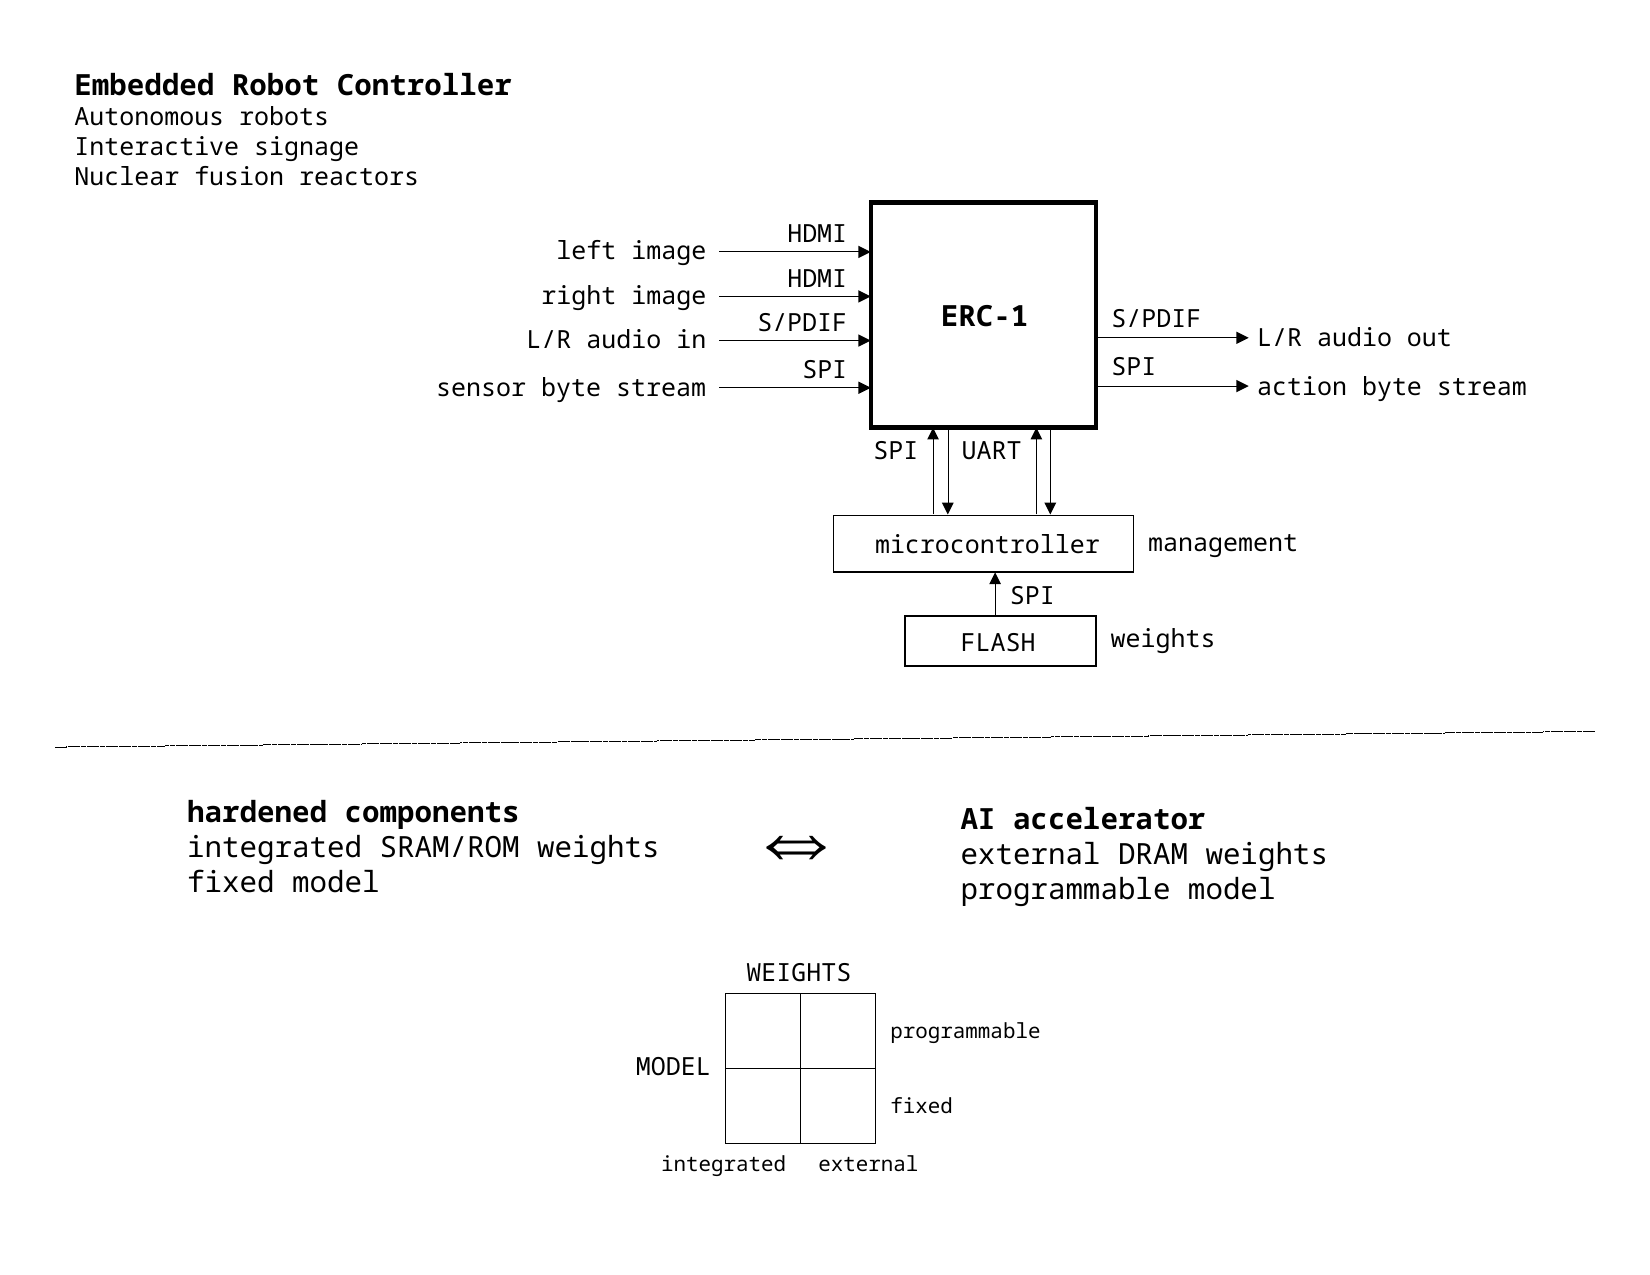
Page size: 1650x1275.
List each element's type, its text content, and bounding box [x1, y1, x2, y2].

text_box integrated [646, 1143, 801, 1184]
text_box SPI [787, 346, 863, 391]
text_box external [803, 1143, 933, 1184]
text_box hardened components integrated SRAM/ROM weights fixed model [172, 785, 675, 906]
text_box WEIGHTS [731, 948, 867, 994]
text_box SPI [858, 427, 934, 473]
text_box S/PDIF [1096, 295, 1217, 340]
text_box HDMI [772, 210, 863, 251]
text_box L/R audio in [511, 315, 722, 361]
text_box weights [1095, 615, 1231, 660]
text_box fixed [875, 1085, 968, 1126]
text_box sensor byte stream [421, 364, 722, 410]
text_box left image [541, 227, 722, 272]
text_box right image [526, 272, 722, 315]
text_box AI accelerator external DRAM weights programmable model [945, 793, 1344, 913]
text_box Embedded Robot Controller Autonomous robots Interactive signage Nuclear fusion reactors [59, 58, 527, 199]
text_box action byte stream [1242, 362, 1542, 408]
text_box microcontroller [860, 520, 1115, 566]
text_box ⇔ [731, 773, 862, 900]
text_box HDMI [772, 254, 863, 298]
text_box UART [949, 427, 1037, 473]
text_box SPI [1096, 343, 1172, 389]
text_box L/R audio out [1242, 314, 1467, 359]
text_box S/PDIF [742, 298, 863, 340]
text_box ERC-1 [926, 290, 1044, 341]
text_box SPI [995, 573, 1070, 617]
text_box programmable [875, 1010, 1056, 1051]
text_box management [1134, 518, 1314, 564]
text_box MODEL [620, 1043, 726, 1088]
text_box FLASH [945, 619, 1051, 665]
